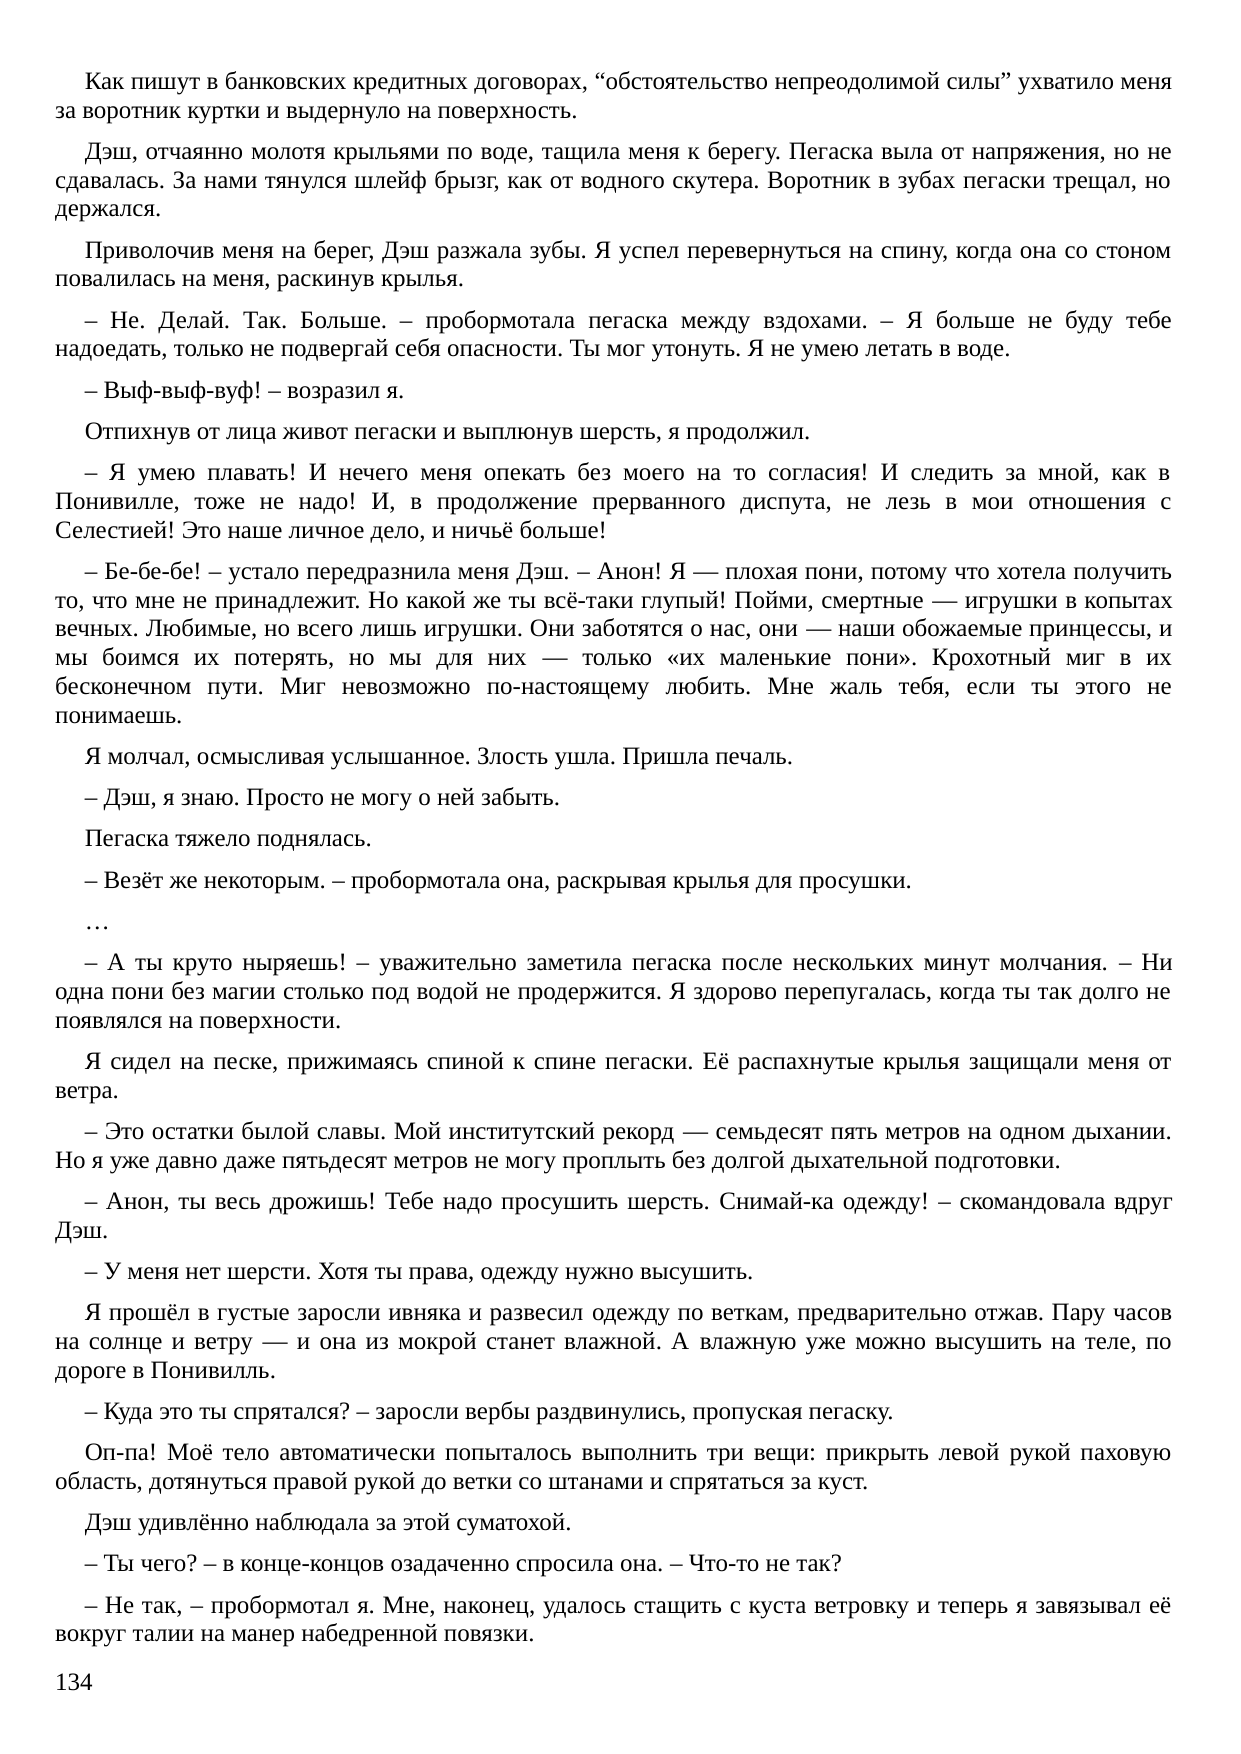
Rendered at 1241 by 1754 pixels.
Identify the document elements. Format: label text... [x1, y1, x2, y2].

text Оп-па! Моё тело автоматически попыталось выполнить три вещи: прикрыть левой рукой паховую область, дотянуться правой рукой до ветки со штанами и спрятаться за куст. [55, 1437, 1173, 1495]
text – Бе-бе-бе! – устало передразнила меня Дэш. – Анон! Я — плохая пони, потому что хотела получить то, что мне не принадлежит. Но какой же ты всё-таки глупый! Пойми, смертные — игрушки в копытах вечных. Любимые, но всего лишь игрушки. Они заботятся о нас, они — наши обожаемые принцессы, и мы боимся их потерять, но мы для них — только «их маленькие пони». Крохотный миг в их бесконечном пути. Миг невозможно по-настоящему любить. Мне жаль тебя, если ты этого не понимаешь. [55, 556, 1173, 728]
text … [55, 906, 1173, 935]
text – Куда это ты спрятался? – заросли вербы раздвинулись, пропуская пегаску. [55, 1396, 1173, 1425]
text – Везёт же некоторым. – пробормотала она, раскрывая крылья для просушки. [55, 865, 1173, 893]
text – А ты круто ныряешь! – уважительно заметила пегаска после нескольких минут молчания. – Ни одна пони без магии столько под водой не продержится. Я здорово перепугалась, когда ты так долго не появлялся на поверхности. [55, 947, 1173, 1033]
text – Не. Делай. Так. Больше. – пробормотала пегаска между вздохами. – Я больше не буду тебе надоедать, только не подвергай себя опасности. Ты мог утонуть. Я не умею летать в воде. [55, 305, 1173, 362]
text – У меня нет шерсти. Хотя ты права, одежду нужно высушить. [55, 1256, 1173, 1285]
text Я сидел на песке, прижимаясь спиной к спине пегаски. Её распахнутые крылья защищали меня от ветра. [55, 1046, 1173, 1103]
text Дэш удивлённо наблюдала за этой суматохой. [55, 1507, 1173, 1536]
text Пегаска тяжело поднялась. [55, 823, 1173, 852]
text Дэш, отчаянно молотя крыльями по воде, тащила меня к берегу. Пегаска выла от напряжения, но не сдавалась. За нами тянулся шлейф брызг, как от водного скутера. Воротник в зубах пегаски трещал, но держался. [55, 136, 1173, 222]
text Приволочив меня на берег, Дэш разжала зубы. Я успел перевернуться на спину, когда она со стоном повалилась на меня, раскинув крылья. [55, 235, 1173, 292]
text Отпихнув от лица живот пегаски и выплюнув шерсть, я продолжил. [55, 416, 1173, 445]
text – Не так, – пробормотал я. Мне, наконец, удалось стащить с куста ветровку и теперь я завязывал её вокруг талии на манер набедренной повязки. [55, 1590, 1173, 1647]
text – Выф-выф-вуф! – возразил я. [55, 375, 1173, 403]
text – Ты чего? – в конце-концов озадаченно спросила она. – Что-то не так? [55, 1548, 1173, 1577]
text – Я умею плавать! И нечего меня опекать без моего на то согласия! И следить за мной, как в Понивилле, тоже не надо! И, в продолжение прерванного диспута, не лезь в мои отношения с Селестией! Это наше личное дело, и ничьё больше! [55, 457, 1173, 543]
text – Дэш, я знаю. Просто не могу о ней забыть. [55, 782, 1173, 811]
text – Это остатки былой славы. Мой институтский рекорд — семьдесят пять метров на одном дыхании. Но я уже давно даже пятьдесят метров не могу проплыть без долгой дыхательной подготовки. [55, 1116, 1173, 1173]
text Я прошёл в густые заросли ивняка и развесил одежду по веткам, предварительно отжав. Пару часов на солнце и ветру — и она из мокрой станет влажной. А влажную уже можно высушить на теле, по дороге в Понивилль. [55, 1297, 1173, 1383]
text Как пишут в банковских кредитных договорах, “обстоятельство непреодолимой силы” ухватило меня за воротник куртки и выдернуло на поверхность. [55, 66, 1173, 123]
text Я молчал, осмысливая услышанное. Злость ушла. Пришла печаль. [55, 741, 1173, 770]
text – Анон, ты весь дрожишь! Тебе надо просушить шерсть. Снимай-ка одежду! – скомандовала вдруг Дэш. [55, 1186, 1173, 1243]
